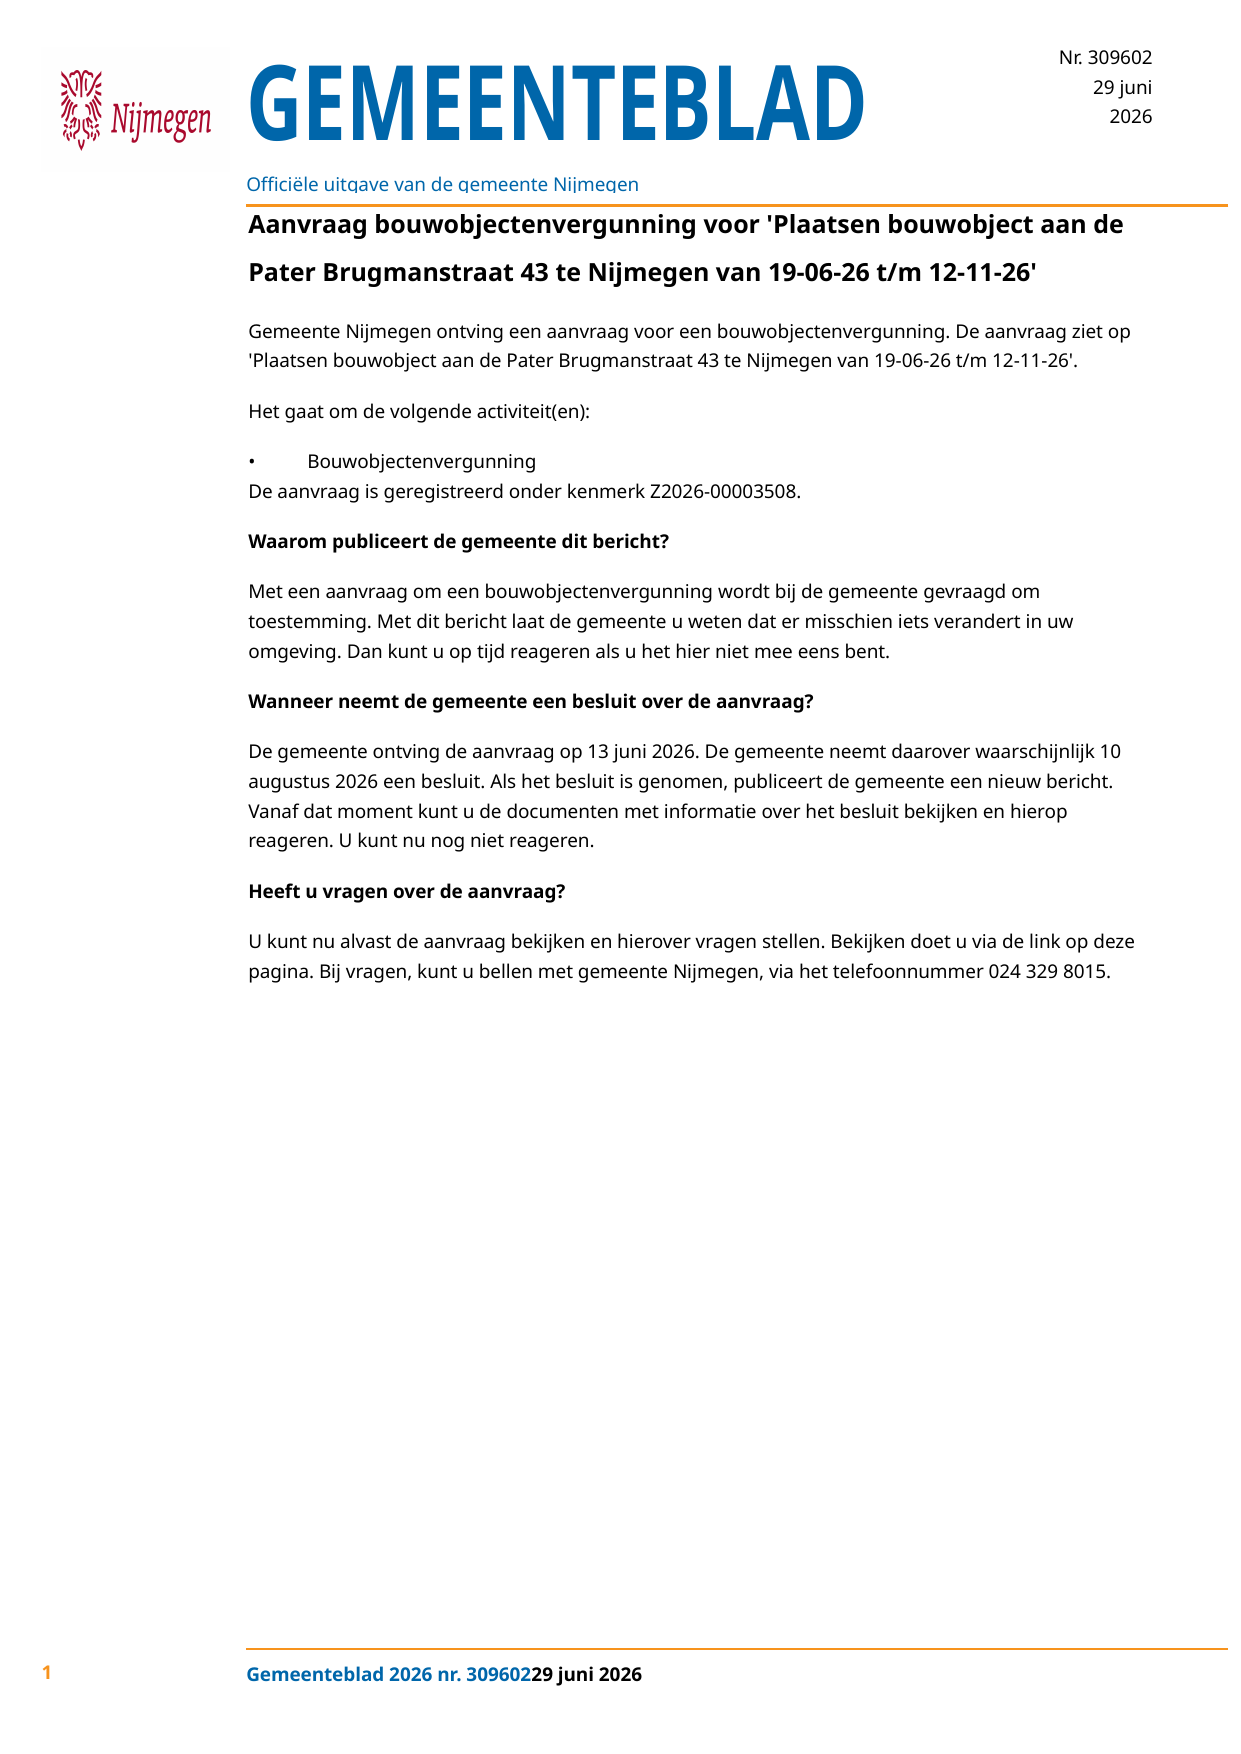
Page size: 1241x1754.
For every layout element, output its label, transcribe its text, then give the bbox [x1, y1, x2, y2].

text Gemeente Nijmegen ontving een aanvraag voor een bouwobjectenvergunning. De aanvraag ziet op 'Plaatsen bouwobject aan de Pater Brugmanstraat 43 te Nijmegen van 19-06-26 t/m 12-11-26'. [248, 318, 1152, 373]
picture [41, 47, 231, 172]
text Het gaat om de volgende activiteit(en): [248, 398, 1152, 424]
text Waarom publiceert de gemeente dit bericht? [248, 528, 1152, 554]
text Met een aanvraag om een bouwobjectenvergunning wordt bij de gemeente gevraagd om toestemming. Met dit bericht laat de gemeente u weten dat er misschien iets verandert in uw omgeving. Dan kunt u op tijd reageren als u het hier niet mee eens bent. [248, 579, 1152, 664]
text De aanvraag is geregistreerd onder kenmerk Z2026-00003508. [248, 478, 1152, 504]
text U kunt nu alvast de aanvraag bekijken en hierover vragen stellen. Bekijken doet u via de link op deze pagina. Bij vragen, kunt u bellen met gemeente Nijmegen, via het telefoonnummer 024 329 8015. [248, 928, 1152, 984]
text Aanvraag bouwobjectenvergunning voor 'Plaatsen bouwobject aan de Pater Brugmanstraat 43 te Nijmegen van 19-06-26 t/m 12-11-26' [248, 207, 1152, 288]
text Wanneer neemt de gemeente een besluit over de aanvraag? [248, 688, 1152, 714]
text De gemeente ontving de aanvraag op 13 juni 2026. De gemeente neemt daarover waarschijnlijk 10 augustus 2026 een besluit. Als het besluit is genomen, publiceert de gemeente een nieuw bericht. Vanaf dat moment kunt u de documenten met informatie over het besluit bekijken en hierop reageren. U kunt nu nog niet reageren. [248, 739, 1152, 853]
list Bouwobjectenvergunning [248, 448, 1152, 474]
text Heeft u vragen over de aanvraag? [248, 878, 1152, 904]
